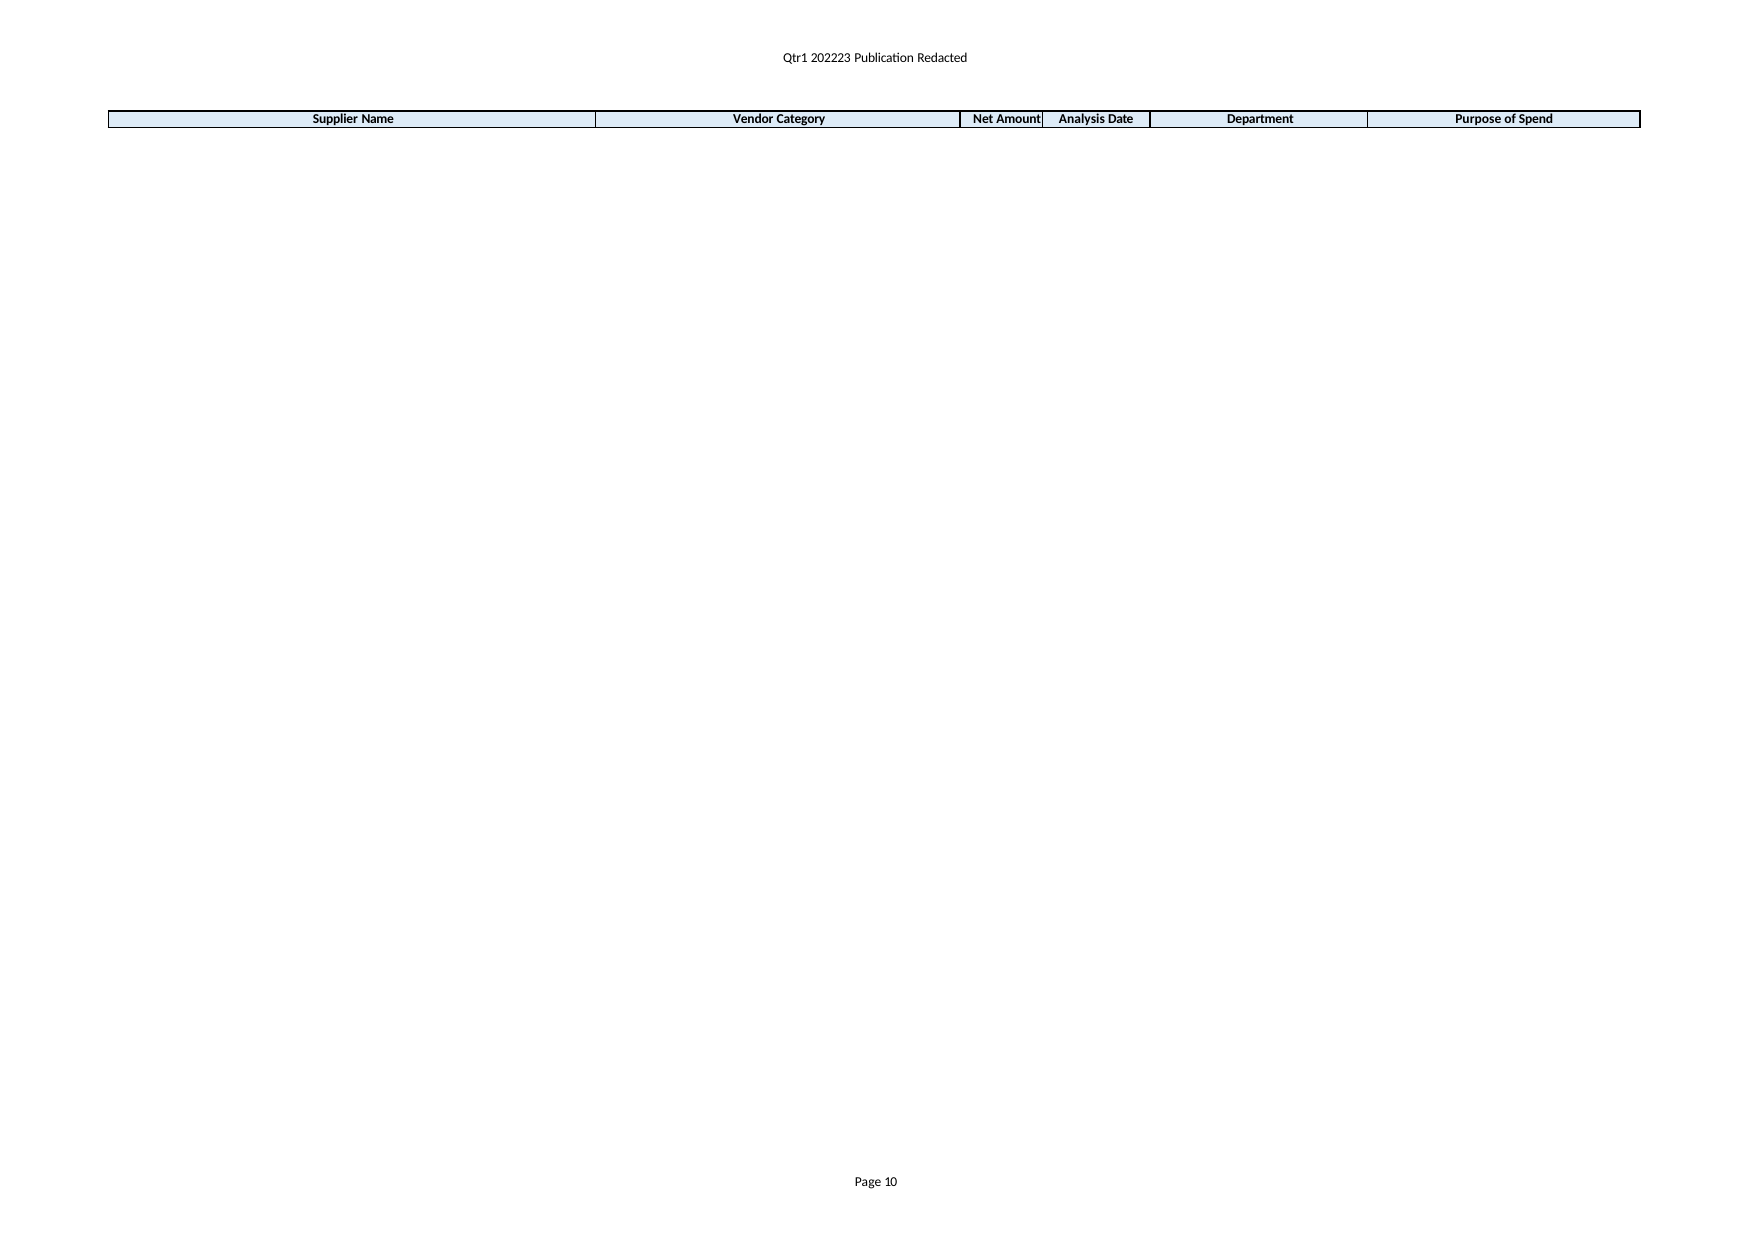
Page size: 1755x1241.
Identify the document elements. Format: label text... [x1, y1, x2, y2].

table_header Supplier Name [109, 112, 595, 127]
table_header Purpose of Spend [1368, 112, 1639, 127]
table_header Department [1151, 112, 1367, 127]
table_header Net Amount [961, 112, 1042, 127]
table_header Vendor Category [596, 112, 959, 127]
table_header Analysis Date [1043, 112, 1149, 127]
